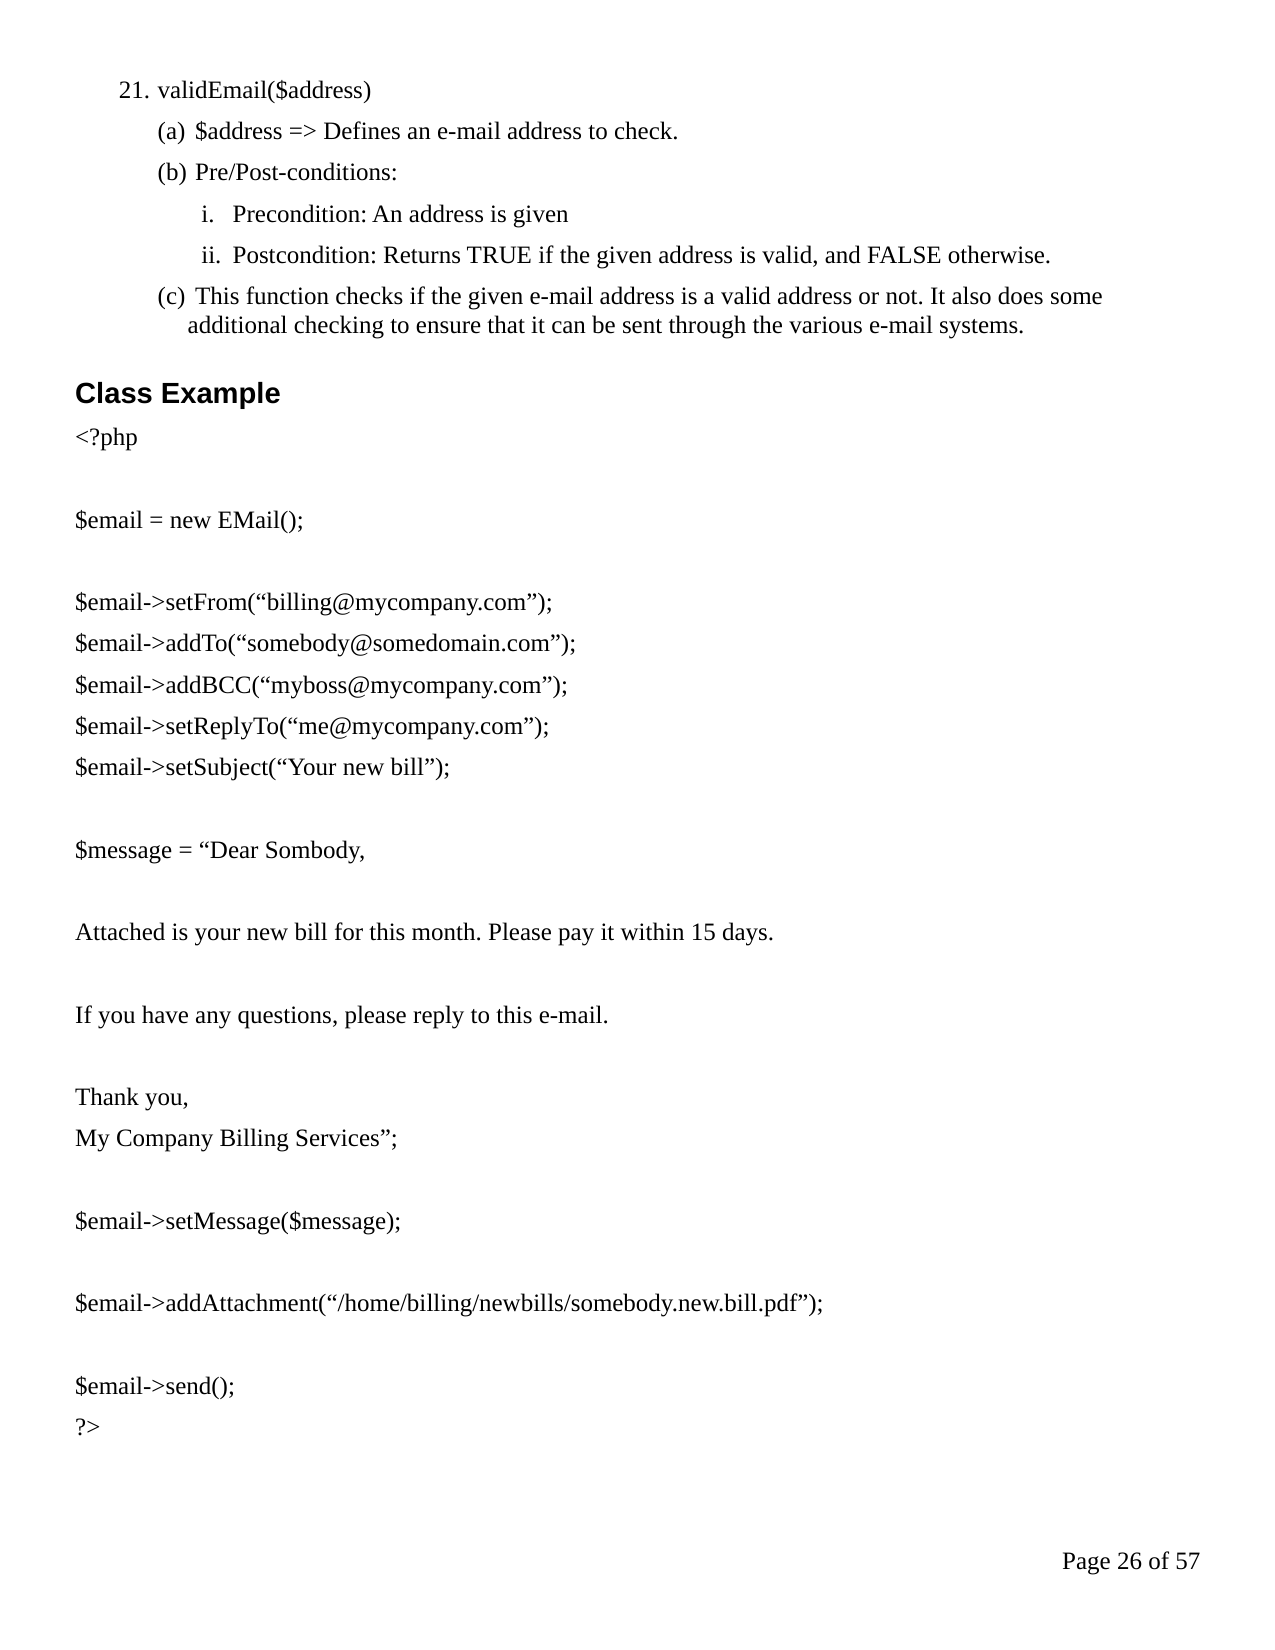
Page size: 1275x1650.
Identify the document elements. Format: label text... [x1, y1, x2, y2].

text My Company Billing Services”; [75, 1123, 1200, 1152]
text $message = “Dear Sombody, [75, 835, 1200, 863]
text $email->setReplyTo(“me@mycompany.com”); [75, 711, 1200, 740]
text $email->setMessage($message); [75, 1206, 1200, 1235]
text $email->setFrom(“billing@mycompany.com”); [75, 587, 1200, 616]
text ?> [75, 1412, 1200, 1441]
text If you have any questions, please reply to this e-mail. [75, 1000, 1200, 1028]
text $email->addBCC(“myboss@mycompany.com”); [75, 670, 1200, 698]
text $email->addTo(“somebody@somedomain.com”); [75, 628, 1200, 657]
list Postcondition: Returns TRUE if the given address is valid, and FALSE otherwise. [195, 240, 1200, 269]
text $email->send(); [75, 1371, 1200, 1400]
list Precondition: An address is given [195, 199, 1200, 227]
text $email->addAttachment(“/home/billing/newbills/somebody.new.bill.pdf”); [75, 1288, 1200, 1317]
subtitle Class Example [75, 376, 1200, 410]
list $address => Defines an e-mail address to check. [157, 116, 1200, 145]
text Attached is your new bill for this month. Please pay it within 15 days. [75, 917, 1200, 946]
list This function checks if the given e-mail address is a valid address or not. It also does some additional checking to ensure that it can be sent through the various e-mail systems. [157, 281, 1200, 339]
list Pre/Post-conditions: [157, 157, 1200, 186]
text $email = new EMail(); [75, 505, 1200, 533]
text Thank you, [75, 1082, 1200, 1111]
list validEmail($address) [112, 75, 1200, 104]
text $email->setSubject(“Your new bill”); [75, 752, 1200, 781]
text <?php [75, 422, 1200, 451]
